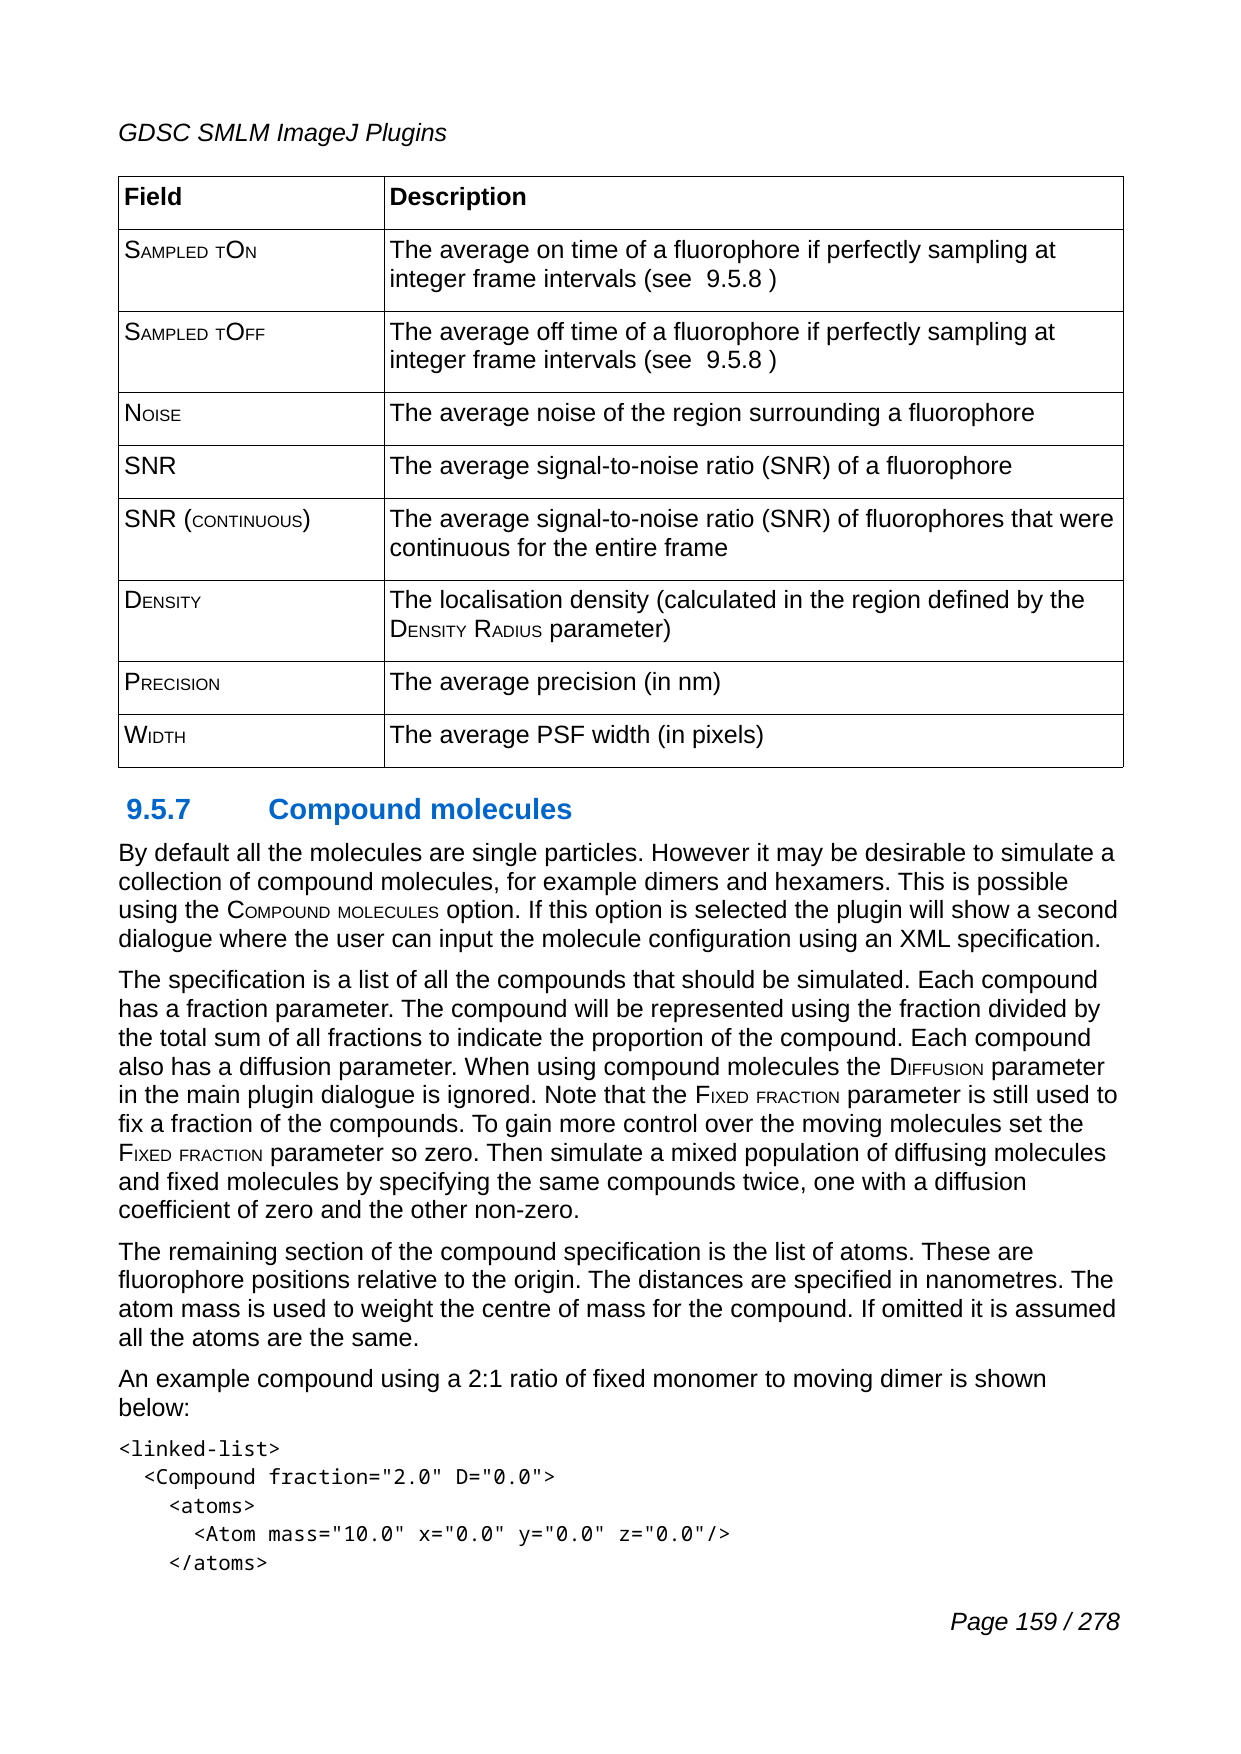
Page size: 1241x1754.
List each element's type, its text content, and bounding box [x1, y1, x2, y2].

table_cell SNR [119, 446, 384, 498]
table_cell The average precision (in nm) [385, 662, 1123, 714]
table_header Description [385, 177, 1123, 229]
text <Atom mass="10.0" x="0.0" y="0.0" z="0.0"/> [118, 1519, 1122, 1548]
text </atoms> [118, 1548, 1122, 1576]
text The specification is a list of all the compounds that should be simulated. Each compound has a fraction parameter. The compound will be represented using the fraction divided by the total sum of all fractions to indicate the proportion of the compound. Each compound also has a diffusion parameter. When using compound molecules the Diffusion parameter in the main plugin dialogue is ignored. Note that the Fixed fraction parameter is still used to fix a fraction of the compounds. To gain more control over the moving molecules set the Fixed fraction parameter so zero. Then simulate a mixed population of diffusing molecules and fixed molecules by specifying the same compounds twice, one with a diffusion coefficient of zero and the other non-zero. [118, 965, 1122, 1224]
text <atoms> [118, 1491, 1122, 1519]
text By default all the molecules are single particles. However it may be desirable to simulate a collection of compound molecules, for example dimers and hexamers. This is possible using the Compound molecules option. If this option is selected the plugin will show a second dialogue where the user can input the molecule configuration using an XML specification. [118, 838, 1122, 953]
subtitle Compound molecules [118, 792, 1122, 825]
table_cell The localisation density (calculated in the region defined by the Density Radius parameter) [385, 581, 1123, 661]
table_cell Sampled tOn [119, 230, 384, 311]
table_cell The average off time of a fluorophore if perfectly sampling at integer frame intervals (see 9.5.8) [385, 312, 1123, 392]
text <linked-list> [118, 1434, 1122, 1462]
table_cell The average PSF width (in pixels) [385, 715, 1123, 767]
text An example compound using a 2:1 ratio of fixed monomer to moving dimer is shown below: [118, 1364, 1122, 1422]
table_cell Width [119, 715, 384, 767]
table_cell Sampled tOff [119, 312, 384, 392]
table_cell Precision [119, 662, 384, 714]
text The remaining section of the compound specification is the list of atoms. These are fluorophore positions relative to the origin. The distances are specified in nanometres. The atom mass is used to weight the centre of mass for the compound. If omitted it is assumed all the atoms are the same. [118, 1237, 1122, 1352]
table_cell The average signal-to-noise ratio (SNR) of fluorophores that were continuous for the entire frame [385, 499, 1123, 579]
table_cell Density [119, 581, 384, 661]
table_cell The average on time of a fluorophore if perfectly sampling at integer frame intervals (see 9.5.8) [385, 230, 1123, 311]
table_cell The average signal-to-noise ratio (SNR) of a fluorophore [385, 446, 1123, 498]
table_cell Noise [119, 393, 384, 445]
table_header Field [119, 177, 384, 229]
table_cell The average noise of the region surrounding a fluorophore [385, 393, 1123, 445]
text <Compound fraction="2.0" D="0.0"> [118, 1462, 1122, 1491]
table_cell SNR (continuous) [119, 499, 384, 579]
